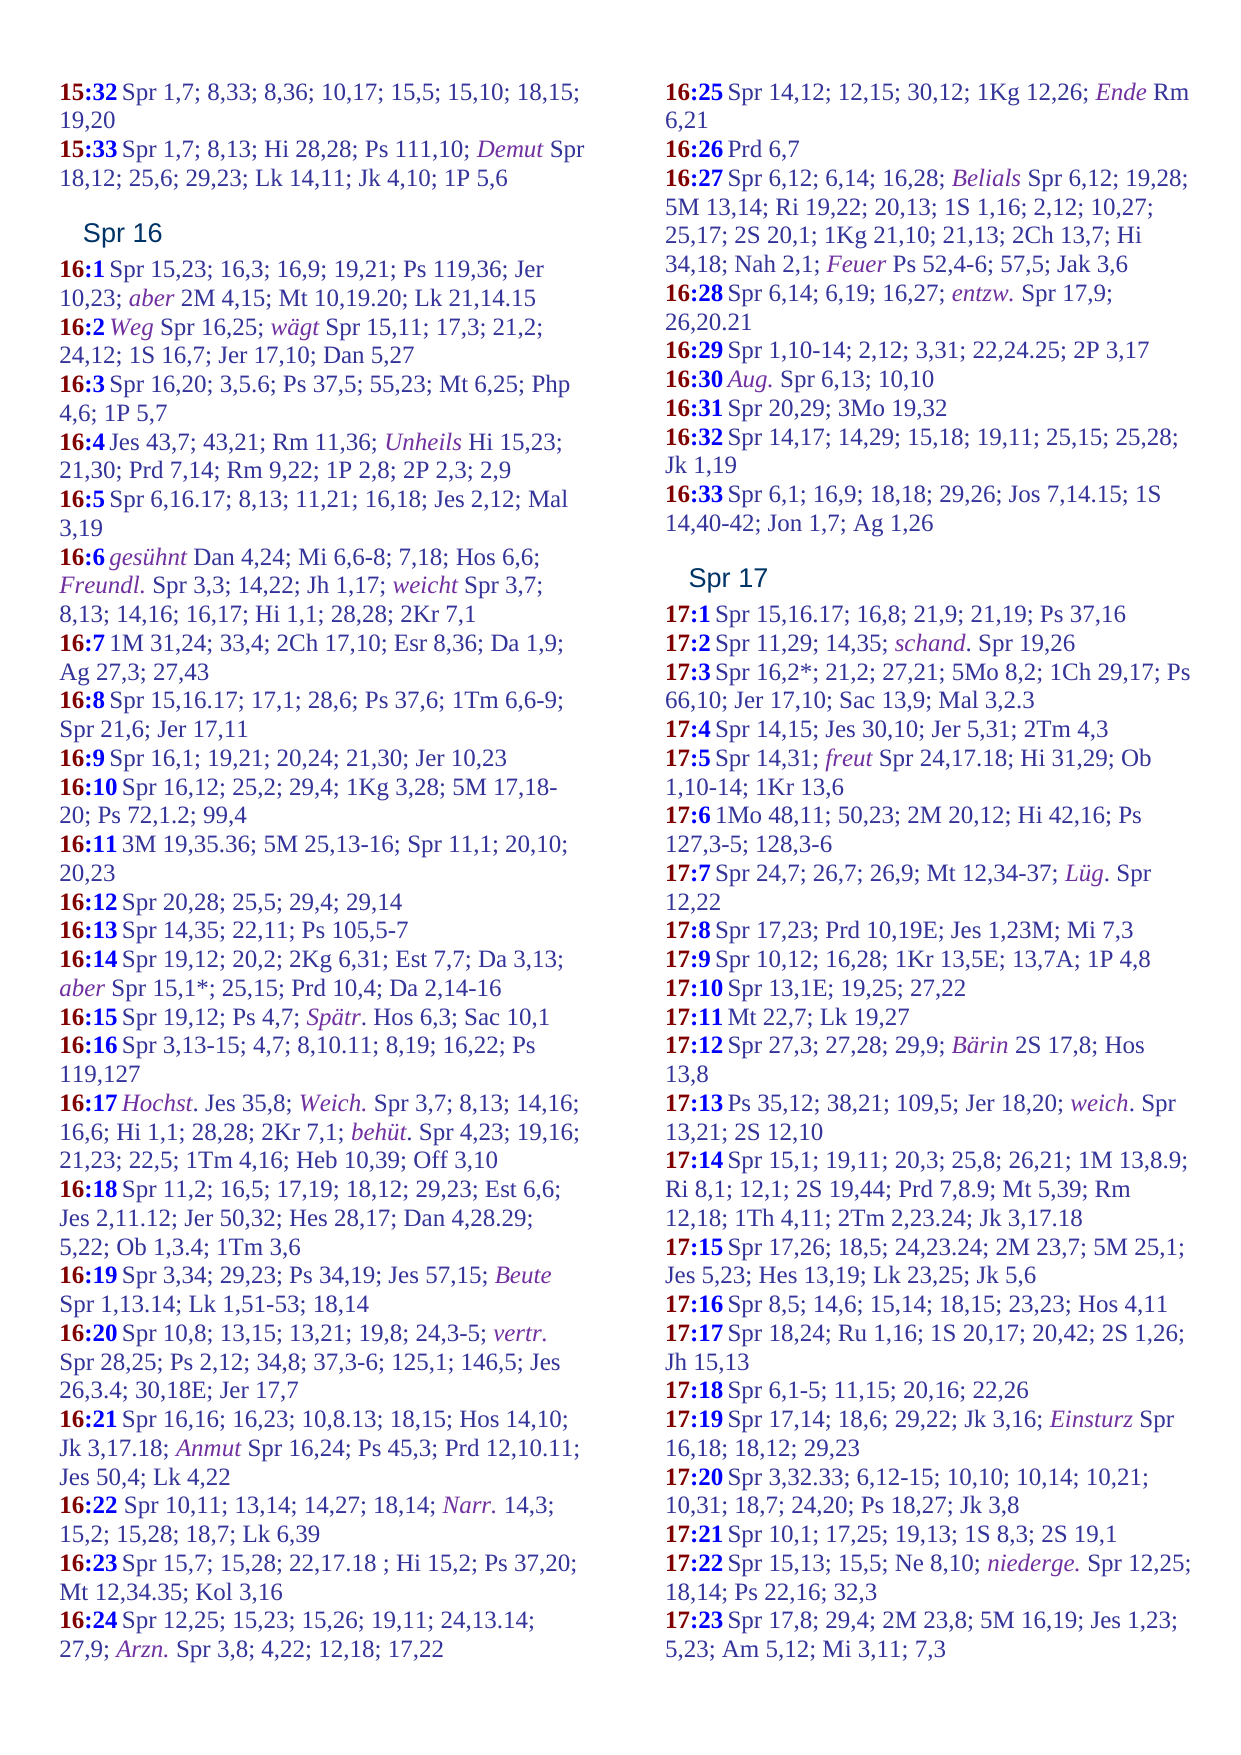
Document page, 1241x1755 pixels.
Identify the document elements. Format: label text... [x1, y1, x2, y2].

subtitle Spr 17 [688, 562, 1193, 593]
text 16:8 Spr 15,16.17; 17,1; 28,6; Ps 37,6; 1Tm 6,6-9; Spr 21,6; Jer 17,11 [59, 686, 587, 743]
text 16:4 Jes 43,7; 43,21; Rm 11,36; Unheils Hi 15,23; 21,30; Prd 7,14; Rm 9,22; 1P 2,8; 2P 2,3; 2,9 [59, 427, 587, 484]
text 16:33 Spr 6,1; 16,9; 18,18; 29,26; Jos 7,14.15; 1S 14,40-42; Jon 1,7; Ag 1,26 [665, 479, 1193, 537]
text 16:6 gesühnt Dan 4,24; Mi 6,6-8; 7,18; Hos 6,6; Freundl. Spr 3,3; 14,22; Jh 1,17; weicht Spr 3,7; 8,13; 14,16; 16,17; Hi 1,1; 28,28; 2Kr 7,1 [59, 542, 587, 628]
text 17:3 Spr 16,2*; 21,2; 27,21; 5Mo 8,2; 1Ch 29,17; Ps 66,10; Jer 17,10; Sac 13,9; Mal 3,2.3 [665, 657, 1193, 714]
text 16:22 Spr 10,11; 13,14; 14,27; 18,14; Narr. 14,3; 15,2; 15,28; 18,7; Lk 6,39 [59, 1491, 587, 1548]
text 17:12 Spr 27,3; 27,28; 29,9; Bärin 2S 17,8; Hos 13,8 [665, 1031, 1193, 1088]
text 16:14 Spr 19,12; 20,2; 2Kg 6,31; Est 7,7; Da 3,13; aber Spr 15,1*; 25,15; Prd 10,4; Da 2,14-16 [59, 944, 587, 1002]
text 17:8 Spr 17,23; Prd 10,19E; Jes 1,23M; Mi 7,3 [665, 916, 1193, 944]
text 15:33 Spr 1,7; 8,13; Hi 28,28; Ps 111,10; Demut Spr 18,12; 25,6; 29,23; Lk 14,11; Jk 4,10; 1P 5,6 [59, 134, 587, 192]
text 16:24 Spr 12,25; 15,23; 15,26; 19,11; 24,13.14; 27,9; Arzn. Spr 3,8; 4,22; 12,18; 17,22 [59, 1606, 587, 1663]
text 16:7 1M 31,24; 33,4; 2Ch 17,10; Esr 8,36; Da 1,9; Ag 27,3; 27,43 [59, 628, 587, 686]
text 16:25 Spr 14,12; 12,15; 30,12; 1Kg 12,26; Ende Rm 6,21 [665, 77, 1193, 134]
text 17:10 Spr 13,1E; 19,25; 27,22 [665, 973, 1193, 1002]
text 17:11 Mt 22,7; Lk 19,27 [665, 1002, 1193, 1031]
text 16:19 Spr 3,34; 29,23; Ps 34,19; Jes 57,15; Beute Spr 1,13.14; Lk 1,51-53; 18,14 [59, 1261, 587, 1318]
text 17:18 Spr 6,1-5; 11,15; 20,16; 22,26 [665, 1376, 1193, 1404]
text 16:12 Spr 20,28; 25,5; 29,4; 29,14 [59, 887, 587, 916]
text 16:10 Spr 16,12; 25,2; 29,4; 1Kg 3,28; 5M 17,18-20; Ps 72,1.2; 99,4 [59, 772, 587, 829]
text 17:19 Spr 17,14; 18,6; 29,22; Jk 3,16; Einsturz Spr 16,18; 18,12; 29,23 [665, 1404, 1193, 1462]
text 16:31 Spr 20,29; 3Mo 19,32 [665, 393, 1193, 422]
text 16:15 Spr 19,12; Ps 4,7; Spätr. Hos 6,3; Sac 10,1 [59, 1002, 587, 1031]
text 16:20 Spr 10,8; 13,15; 13,21; 19,8; 24,3-5; vertr. Spr 28,25; Ps 2,12; 34,8; 37,3-6; 125,1; 146,5; Jes 26,3.4; 30,18E; Jer 17,7 [59, 1318, 587, 1404]
text 16:23 Spr 15,7; 15,28; 22,17.18 ; Hi 15,2; Ps 37,20; Mt 12,34.35; Kol 3,16 [59, 1548, 587, 1606]
text 17:17 Spr 18,24; Ru 1,16; 1S 20,17; 20,42; 2S 1,26; Jh 15,13 [665, 1318, 1193, 1376]
text 16:28 Spr 6,14; 6,19; 16,27; entzw. Spr 17,9; 26,20.21 [665, 278, 1193, 336]
text 16:9 Spr 16,1; 19,21; 20,24; 21,30; Jer 10,23 [59, 743, 587, 772]
text 16:32 Spr 14,17; 14,29; 15,18; 19,11; 25,15; 25,28; Jk 1,19 [665, 422, 1193, 479]
text 16:18 Spr 11,2; 16,5; 17,19; 18,12; 29,23; Est 6,6; Jes 2,11.12; Jer 50,32; Hes 28,17; Dan 4,28.29; 5,22; Ob 1,3.4; 1Tm 3,6 [59, 1174, 587, 1261]
text 16:2 Weg Spr 16,25; wägt Spr 15,11; 17,3; 21,2; 24,12; 1S 16,7; Jer 17,10; Dan 5,27 [59, 312, 587, 369]
text 17:15 Spr 17,26; 18,5; 24,23.24; 2M 23,7; 5M 25,1; Jes 5,23; Hes 13,19; Lk 23,25; Jk 5,6 [665, 1232, 1193, 1289]
text 16:21 Spr 16,16; 16,23; 10,8.13; 18,15; Hos 14,10; Jk 3,17.18; Anmut Spr 16,24; Ps 45,3; Prd 12,10.11; Jes 50,4; Lk 4,22 [59, 1404, 587, 1491]
text 15:32 Spr 1,7; 8,33; 8,36; 10,17; 15,5; 15,10; 18,15; 19,20 [59, 77, 587, 134]
text 16:16 Spr 3,13-15; 4,7; 8,10.11; 8,19; 16,22; Ps 119,127 [59, 1031, 587, 1088]
text 17:2 Spr 11,29; 14,35; schand. Spr 19,26 [665, 628, 1193, 657]
text 17:22 Spr 15,13; 15,5; Ne 8,10; niederge. Spr 12,25; 18,14; Ps 22,16; 32,3 [665, 1548, 1193, 1606]
text 17:16 Spr 8,5; 14,6; 15,14; 18,15; 23,23; Hos 4,11 [665, 1289, 1193, 1318]
text 16:3 Spr 16,20; 3,5.6; Ps 37,5; 55,23; Mt 6,25; Php 4,6; 1P 5,7 [59, 369, 587, 427]
text 17:9 Spr 10,12; 16,28; 1Kr 13,5E; 13,7A; 1P 4,8 [665, 944, 1193, 973]
text 17:21 Spr 10,1; 17,25; 19,13; 1S 8,3; 2S 19,1 [665, 1519, 1193, 1548]
text 17:4 Spr 14,15; Jes 30,10; Jer 5,31; 2Tm 4,3 [665, 714, 1193, 743]
text 17:1 Spr 15,16.17; 16,8; 21,9; 21,19; Ps 37,16 [665, 599, 1193, 628]
text 16:29 Spr 1,10-14; 2,12; 3,31; 22,24.25; 2P 3,17 [665, 336, 1193, 364]
subtitle Spr 16 [83, 217, 587, 248]
text 17:23 Spr 17,8; 29,4; 2M 23,8; 5M 16,19; Jes 1,23; 5,23; Am 5,12; Mi 3,11; 7,3 [665, 1606, 1193, 1663]
text 17:7 Spr 24,7; 26,7; 26,9; Mt 12,34-37; Lüg. Spr 12,22 [665, 858, 1193, 916]
text 16:27 Spr 6,12; 6,14; 16,28; Belials Spr 6,12; 19,28; 5M 13,14; Ri 19,22; 20,13; 1S 1,16; 2,12; 10,27; 25,17; 2S 20,1; 1Kg 21,10; 21,13; 2Ch 13,7; Hi 34,18; Nah 2,1; Feuer Ps 52,4-6; 57,5; Jak 3,6 [665, 163, 1193, 278]
text 17:6 1Mo 48,11; 50,23; 2M 20,12; Hi 42,16; Ps 127,3-5; 128,3-6 [665, 801, 1193, 858]
text 17:20 Spr 3,32.33; 6,12-15; 10,10; 10,14; 10,21; 10,31; 18,7; 24,20; Ps 18,27; Jk 3,8 [665, 1462, 1193, 1519]
text 16:17 Hochst. Jes 35,8; Weich. Spr 3,7; 8,13; 14,16; 16,6; Hi 1,1; 28,28; 2Kr 7,1; behüt. Spr 4,23; 19,16; 21,23; 22,5; 1Tm 4,16; Heb 10,39; Off 3,10 [59, 1088, 587, 1174]
text 16:30 Aug. Spr 6,13; 10,10 [665, 364, 1193, 393]
text 17:5 Spr 14,31; freut Spr 24,17.18; Hi 31,29; Ob 1,10-14; 1Kr 13,6 [665, 743, 1193, 801]
text 16:26 Prd 6,7 [665, 134, 1193, 163]
text 16:11 3M 19,35.36; 5M 25,13-16; Spr 11,1; 20,10; 20,23 [59, 829, 587, 887]
text 16:1 Spr 15,23; 16,3; 16,9; 19,21; Ps 119,36; Jer 10,23; aber 2M 4,15; Mt 10,19.20; Lk 21,14.15 [59, 254, 587, 312]
text 17:13 Ps 35,12; 38,21; 109,5; Jer 18,20; weich. Spr 13,21; 2S 12,10 [665, 1088, 1193, 1146]
text 17:14 Spr 15,1; 19,11; 20,3; 25,8; 26,21; 1M 13,8.9; Ri 8,1; 12,1; 2S 19,44; Prd 7,8.9; Mt 5,39; Rm 12,18; 1Th 4,11; 2Tm 2,23.24; Jk 3,17.18 [665, 1146, 1193, 1232]
text 16:5 Spr 6,16.17; 8,13; 11,21; 16,18; Jes 2,12; Mal 3,19 [59, 484, 587, 542]
text 16:13 Spr 14,35; 22,11; Ps 105,5-7 [59, 916, 587, 944]
